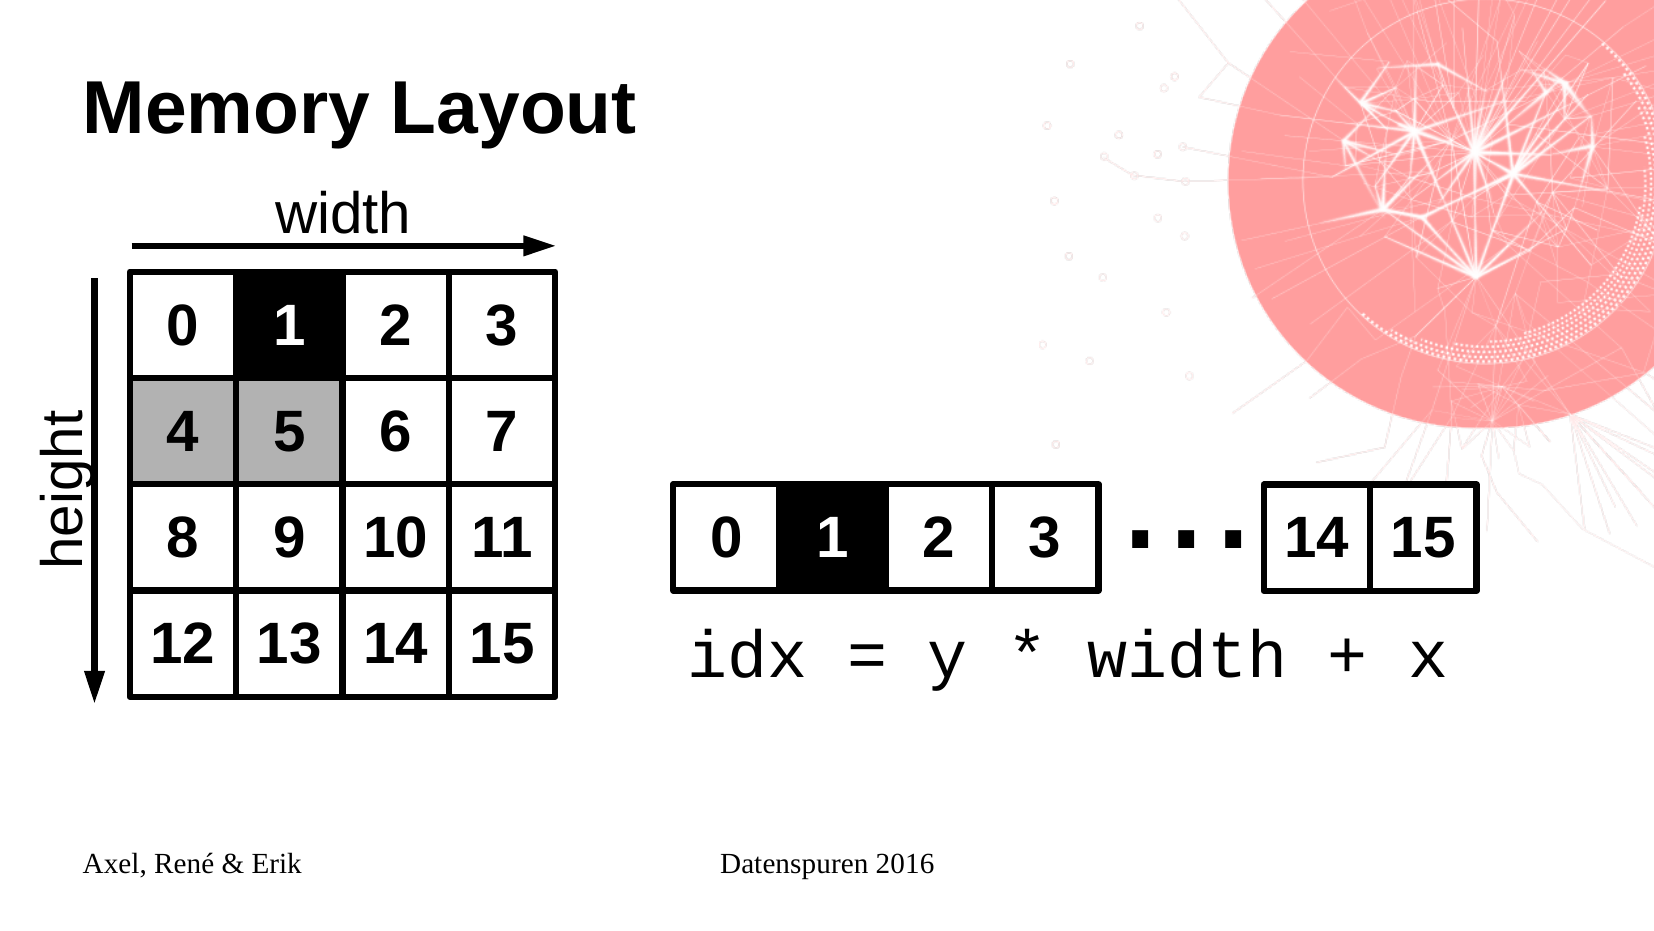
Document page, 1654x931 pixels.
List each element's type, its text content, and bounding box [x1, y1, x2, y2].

text_box idx = y * width + x [673, 614, 1477, 713]
text_box 5 [236, 378, 342, 484]
text_box 2 [342, 271, 448, 378]
text_box 15 [448, 590, 556, 697]
text_box 10 [342, 484, 448, 590]
text_box 4 [129, 378, 236, 484]
text_box 6 [342, 378, 448, 484]
text_box 14 [1263, 484, 1370, 591]
text_box 2 [885, 484, 992, 591]
text_box 8 [129, 484, 236, 590]
text_box 13 [236, 590, 342, 697]
text_box ... [1098, 389, 1276, 591]
text_box 1 [236, 271, 342, 378]
text_box 9 [236, 484, 342, 590]
text_box 14 [342, 590, 448, 697]
text_box 15 [1370, 484, 1477, 591]
text_box 1 [779, 484, 885, 591]
text_box 12 [129, 590, 236, 697]
text_box 3 [448, 271, 556, 378]
text_box 0 [673, 484, 779, 591]
title Memory Layout [82, 65, 1571, 150]
text_box 3 [992, 484, 1098, 591]
text_box 11 [448, 484, 556, 590]
text_box 7 [448, 378, 556, 484]
text_box 0 [129, 271, 236, 378]
